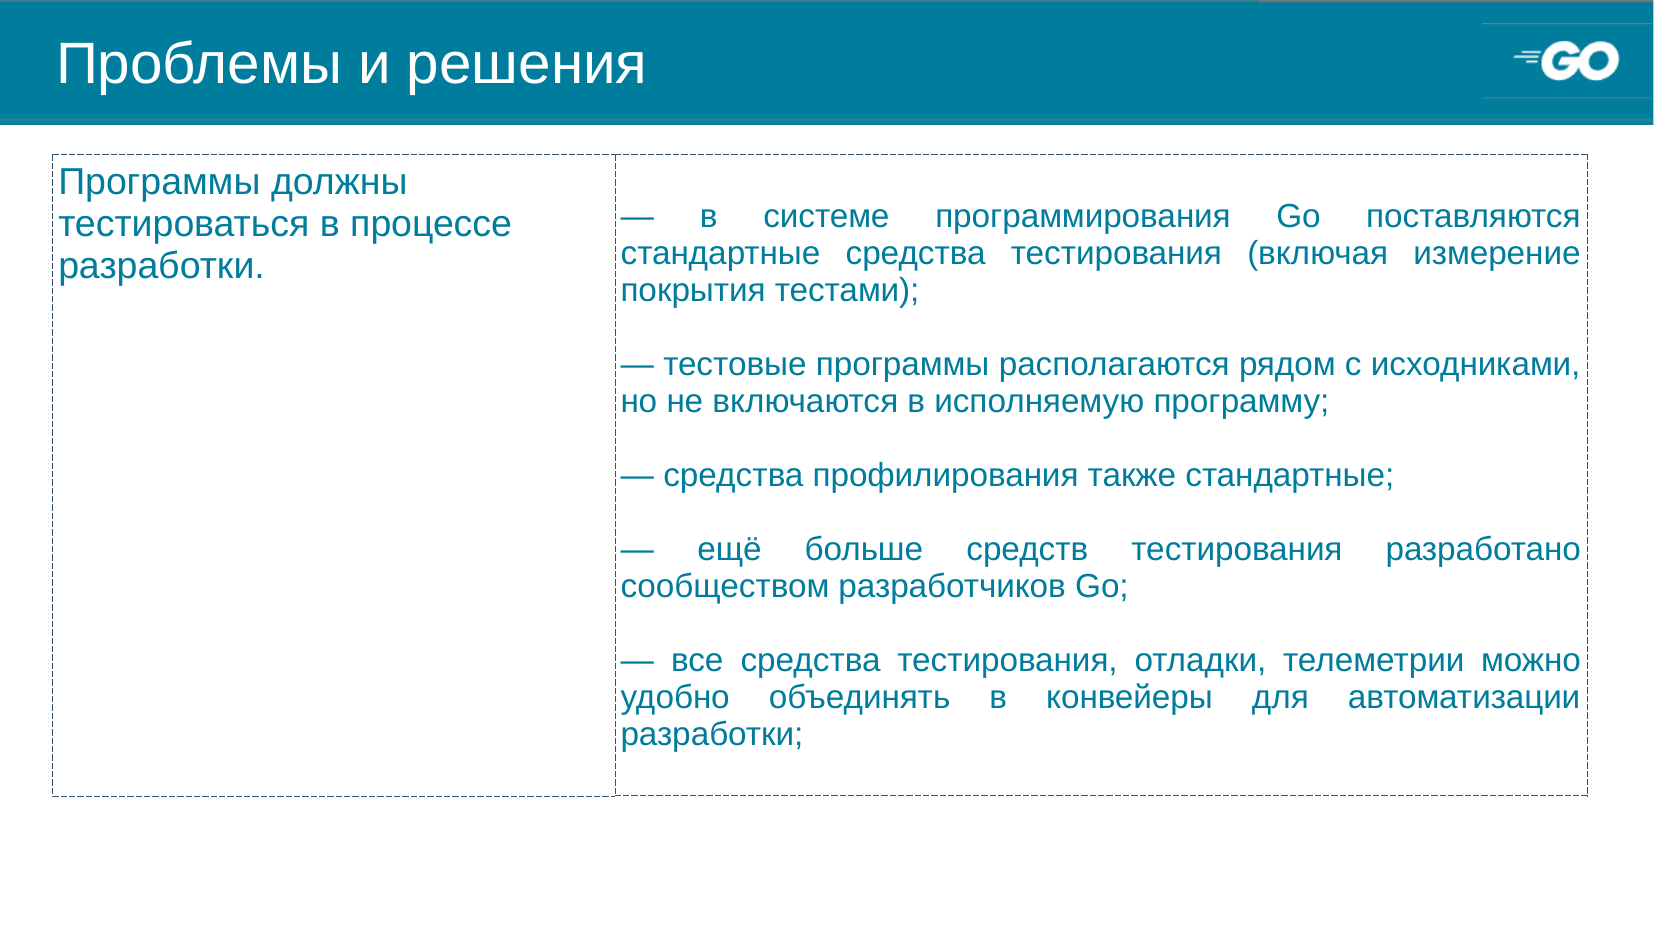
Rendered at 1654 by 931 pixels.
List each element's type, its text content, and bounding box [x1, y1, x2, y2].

picture [1542, 41, 1619, 81]
table_header Программы должны тестироваться в процессе разработки. [52, 155, 615, 796]
table_header — в системе программирования Go поставляются стандартные средства тестирования (включая измерение покрытия тестами); — тестовые программы располагаются рядом с исходниками, но не включаются в исполняемую программу; — средства профилирования также стандартные; — ещё больше средств тестирования разработано сообществом разработчиков Go; — все средства тестирования, отладки, телеметрии можно удобно объединять в конвейеры для автоматизации разработки; [615, 155, 1588, 796]
text_box Проблемы и решения [41, 23, 1495, 104]
